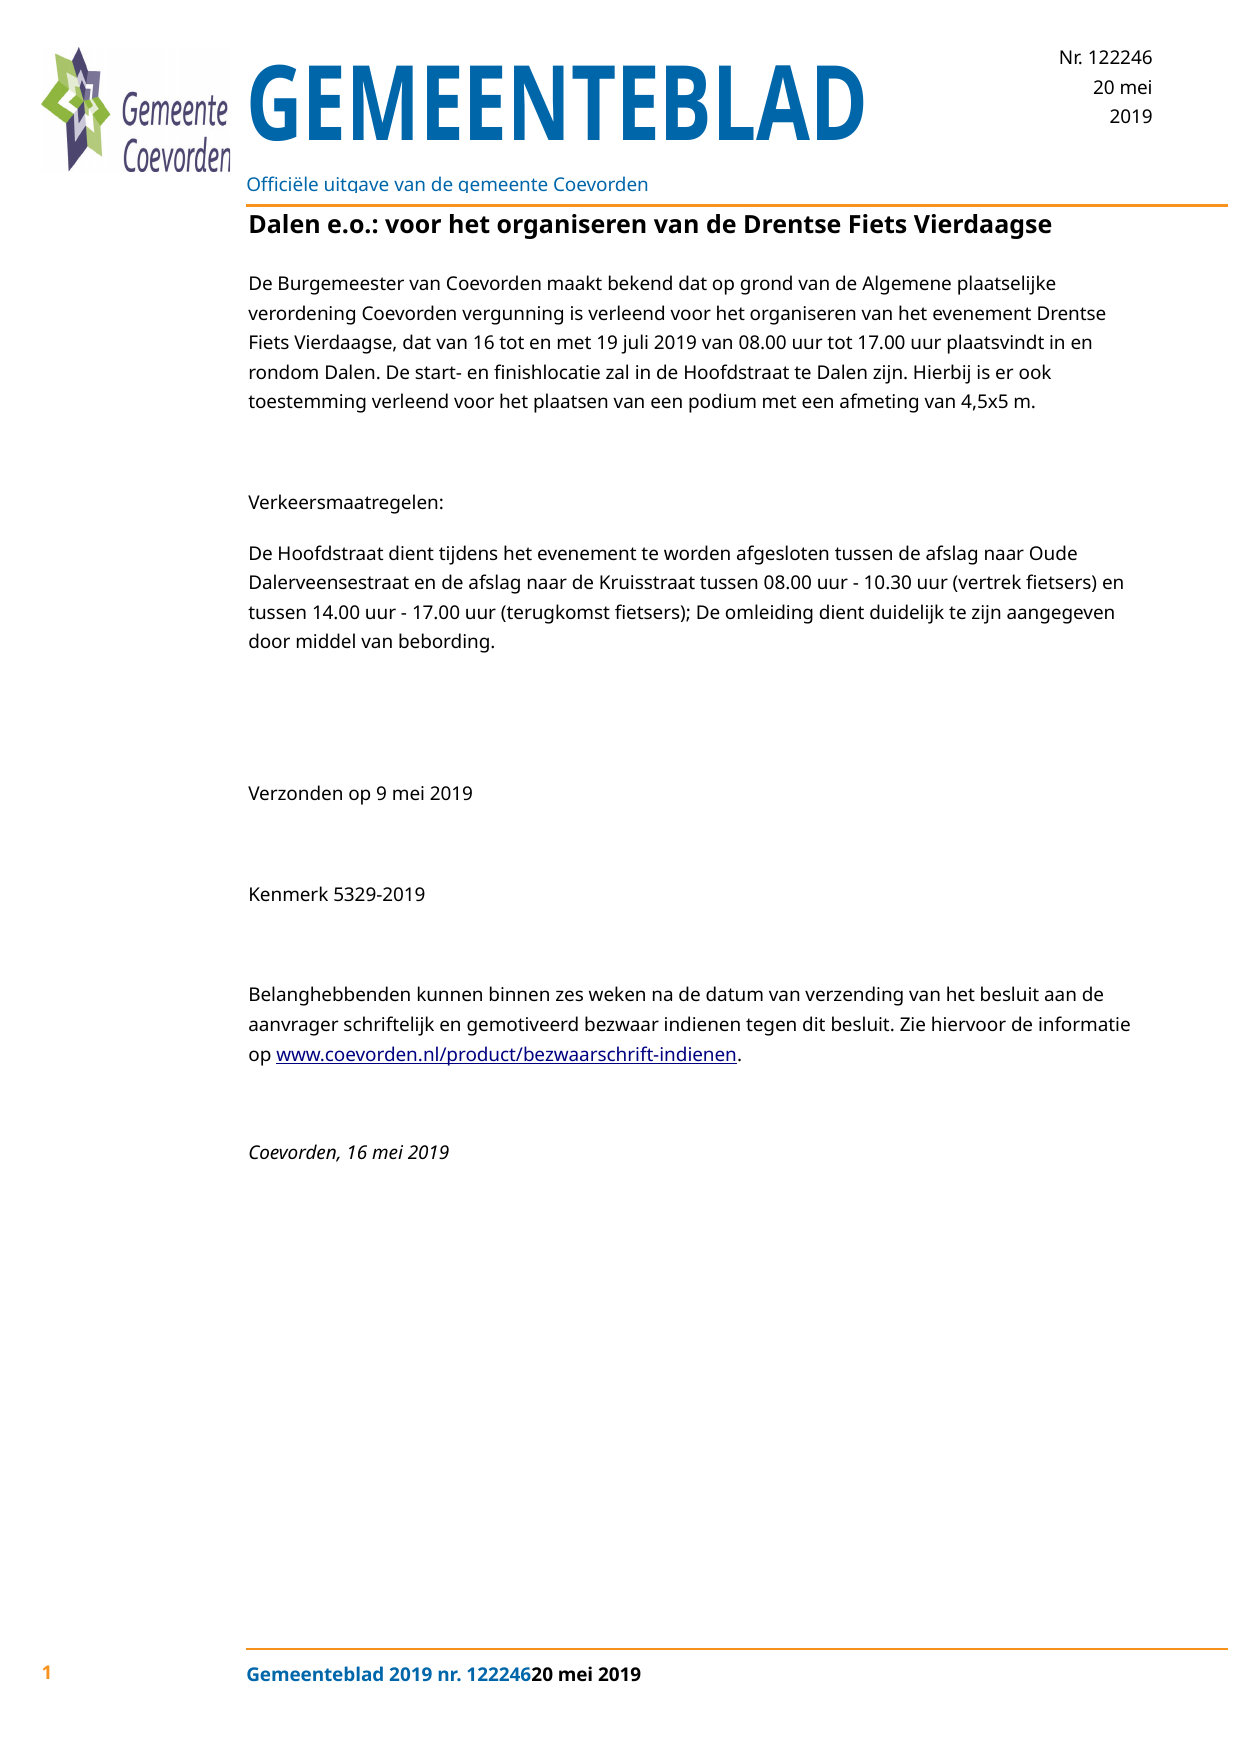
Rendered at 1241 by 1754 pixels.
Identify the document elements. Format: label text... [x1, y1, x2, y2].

text De Hoofdstraat dient tijdens het evenement te worden afgesloten tussen de afslag naar Oude Dalerveensestraat en de afslag naar de Kruisstraat tussen 08.00 uur - 10.30 uur (vertrek fietsers) en tussen 14.00 uur - 17.00 uur (terugkomst fietsers); De omleiding dient duidelijk te zijn aangegeven door middel van bebording. [248, 540, 1152, 654]
text Coevorden, 16 mei 2019 [248, 1139, 1152, 1165]
text Dalen e.o.: voor het organiseren van de Drentse Fiets Vierdaagse [248, 207, 1152, 241]
text De Burgemeester van Coevorden maakt bekend dat op grond van de Algemene plaatselijke verordening Coevorden vergunning is verleend voor het organiseren van het evenement Drentse Fiets Vierdaagse, dat van 16 tot en met 19 juli 2019 van 08.00 uur tot 17.00 uur plaatsvindt in en rondom Dalen. De start- en finishlocatie zal in de Hoofdstraat te Dalen zijn. Hierbij is er ook toestemming verleend voor het plaatsen van een podium met een afmeting van 4,5x5 m. [248, 270, 1152, 414]
text Belanghebbenden kunnen binnen zes weken na de datum van verzending van het besluit aan de aanvrager schriftelijk en gemotiveerd bezwaar indienen tegen dit besluit. Zie hiervoor de informatie op www.coevorden.nl/product/bezwaarschrift-indienen. [248, 982, 1152, 1066]
text Kenmerk 5329-2019 [248, 881, 1152, 906]
text Verkeersmaatregelen: [248, 489, 1152, 515]
picture [41, 47, 231, 172]
text Verzonden op 9 mei 2019 [248, 780, 1152, 806]
